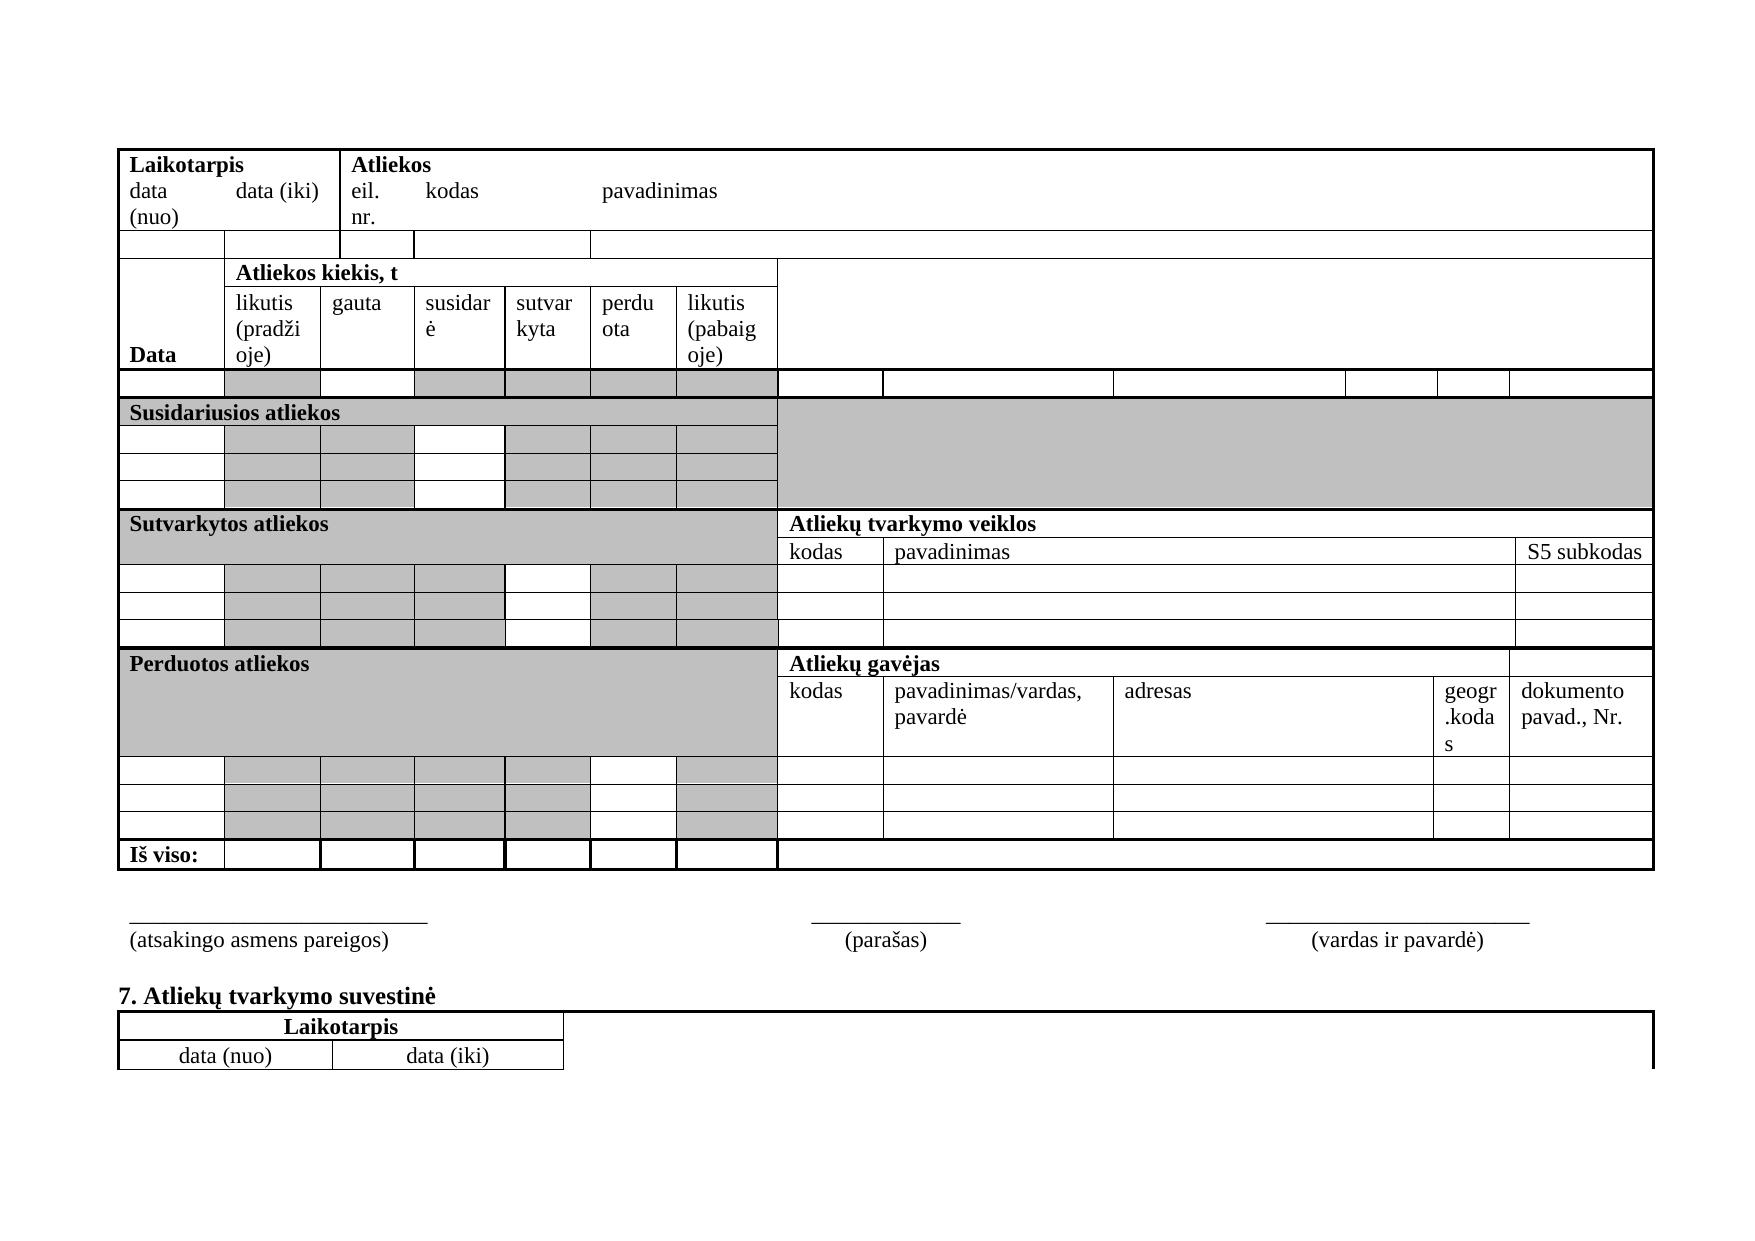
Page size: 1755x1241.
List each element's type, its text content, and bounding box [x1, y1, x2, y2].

table_cell [888, 425, 1118, 453]
table_cell [1118, 480, 1346, 507]
table_cell sutvarkyta [506, 287, 590, 368]
table_cell [884, 620, 1515, 646]
table_cell [591, 620, 676, 646]
table_cell likutis (pabaigoje) [677, 287, 777, 368]
table_cell [1510, 757, 1652, 783]
table_cell [778, 399, 888, 425]
table_cell [779, 371, 882, 396]
table_cell [225, 481, 320, 507]
table_cell pavadinimas [591, 177, 1652, 230]
table_cell [884, 812, 1113, 838]
table_cell [506, 785, 590, 811]
table_cell [1510, 812, 1652, 838]
table_cell [1516, 620, 1652, 646]
table_cell kodas [778, 538, 883, 564]
table_cell [225, 812, 320, 838]
table_cell [120, 454, 224, 480]
table_cell [120, 426, 224, 453]
table_cell [1434, 757, 1509, 783]
table_cell [321, 620, 414, 646]
table_cell [120, 231, 224, 258]
table_cell [506, 812, 590, 838]
table_cell Perduotos atliekos [120, 650, 777, 756]
table_cell [322, 841, 413, 868]
table_cell [778, 453, 888, 480]
table_cell [1510, 480, 1652, 507]
table_cell gauta [321, 287, 414, 368]
table_cell [415, 565, 504, 592]
table_cell [120, 565, 224, 592]
table_cell [1438, 480, 1510, 507]
table_cell [591, 565, 676, 592]
table_cell [415, 593, 504, 619]
table_cell [120, 481, 224, 507]
table_cell [1118, 425, 1346, 453]
table_cell [1438, 425, 1510, 453]
table_cell [415, 426, 504, 453]
table_cell [506, 620, 590, 646]
table_cell [1434, 812, 1509, 838]
table_cell [778, 480, 888, 507]
table_cell [321, 371, 414, 396]
table_cell [225, 593, 320, 619]
table_cell [677, 426, 777, 453]
table_cell [778, 593, 883, 619]
table_cell [1516, 511, 1652, 537]
table_cell [678, 841, 776, 868]
table_cell [778, 565, 883, 592]
table_cell [321, 593, 414, 619]
table_header _____________ (parašas) [630, 900, 1142, 952]
table_cell [506, 565, 590, 592]
table_cell [888, 453, 1118, 480]
table_cell [225, 620, 320, 646]
table_cell [225, 565, 320, 592]
table_cell [120, 757, 224, 783]
table_cell [415, 757, 504, 783]
table_cell [1438, 371, 1509, 396]
table_cell [1510, 650, 1652, 676]
table_cell [591, 812, 676, 838]
table_cell Data [120, 259, 224, 368]
table_cell [779, 620, 883, 646]
table_cell [1346, 453, 1438, 480]
table_cell [591, 757, 676, 783]
table_cell [506, 593, 590, 619]
table_cell [1510, 785, 1652, 811]
table_cell [1516, 593, 1652, 619]
table_cell likutis (pradžioje) [225, 287, 320, 368]
table_cell data (iki) [224, 177, 339, 230]
text 7. Atliekų tvarkymo suvestinė [118, 981, 1636, 1010]
table_cell [1510, 399, 1652, 425]
table_cell pavadinimas [884, 538, 1515, 564]
table_cell [1438, 453, 1510, 480]
table_cell [321, 426, 414, 453]
table_cell [677, 454, 777, 480]
table_cell [592, 841, 675, 868]
table_cell [1438, 399, 1510, 425]
table_cell Iš viso: [120, 841, 224, 868]
table_cell [416, 841, 503, 868]
table_cell [225, 757, 320, 783]
table_cell [225, 426, 320, 453]
table_cell [120, 593, 224, 619]
table_cell [591, 593, 676, 619]
table_cell [884, 785, 1113, 811]
table_cell [677, 481, 777, 507]
table_cell Atliekų gavėjas [778, 650, 1509, 676]
table_cell [677, 757, 777, 783]
table_cell [1114, 371, 1345, 396]
table_cell [341, 231, 413, 258]
table_cell [415, 812, 504, 838]
table_cell [120, 812, 224, 838]
table_header __________________________ (atsakingo asmens pareigos) [118, 900, 630, 952]
table_cell S5 subkodas [1516, 538, 1652, 564]
table_cell [415, 454, 504, 480]
table_cell [506, 426, 590, 453]
table_cell [225, 454, 320, 480]
table_cell [677, 785, 777, 811]
table_cell [120, 620, 224, 646]
table_cell [1434, 785, 1509, 811]
table_header Laikotarpis [120, 151, 339, 177]
table_cell [1114, 812, 1433, 838]
table_cell [415, 785, 504, 811]
table_cell susidarė [415, 287, 504, 368]
table_cell [225, 231, 339, 258]
table_cell [677, 565, 777, 592]
table_cell [1346, 399, 1438, 425]
table_cell [506, 454, 590, 480]
table_cell [778, 286, 1652, 368]
table_cell [1346, 480, 1438, 507]
table_cell kodas [414, 177, 591, 230]
table_cell [778, 757, 883, 783]
table_cell [1114, 785, 1433, 811]
table_cell [506, 371, 590, 396]
table_header _______________________ (vardas ir pavardė) [1142, 900, 1653, 952]
table_cell [591, 231, 1652, 258]
table_cell [321, 785, 414, 811]
table_cell pavadinimas/vardas, pavardė [884, 677, 1113, 756]
table_cell [779, 841, 1652, 868]
table_cell [591, 481, 676, 507]
table_cell [1516, 565, 1652, 592]
table_cell [591, 785, 676, 811]
table_cell [778, 259, 1652, 286]
table_cell [1510, 453, 1652, 480]
table_cell Susidariusios atliekos [120, 399, 777, 425]
table_cell [120, 371, 224, 396]
table_cell [1118, 399, 1346, 425]
table_cell kodas [778, 677, 883, 756]
table_cell [321, 454, 414, 480]
table_cell [1114, 757, 1433, 783]
table_cell [415, 481, 504, 507]
table_cell data (nuo) [120, 1041, 332, 1069]
table_cell [415, 231, 590, 258]
table_cell [415, 620, 505, 646]
table_cell [884, 371, 1113, 396]
table_cell [415, 371, 504, 396]
table_cell [1118, 453, 1346, 480]
table_cell [225, 785, 320, 811]
table_cell [888, 480, 1118, 507]
table_header [564, 1013, 1652, 1069]
table_cell [591, 426, 676, 453]
table_cell data (iki) [333, 1041, 563, 1069]
table_cell [778, 425, 888, 453]
table_header Atliekos [341, 151, 1652, 177]
table_cell [321, 565, 414, 592]
table_cell [225, 841, 319, 868]
table_cell Sutvarkytos atliekos [120, 511, 777, 564]
table_cell data (nuo) [120, 177, 224, 230]
table_cell [591, 454, 676, 480]
table_cell [884, 757, 1113, 783]
table_cell [677, 371, 777, 396]
table_cell [884, 565, 1515, 592]
table_cell [1346, 371, 1437, 396]
table_cell [225, 371, 320, 396]
table_cell [778, 785, 883, 811]
table_cell [677, 812, 777, 838]
table_cell [778, 812, 883, 838]
table_cell eil. nr. [341, 177, 414, 230]
table_cell adresas [1114, 677, 1433, 756]
table_header Laikotarpis [120, 1013, 563, 1039]
table_cell [888, 399, 1118, 425]
table_cell [677, 620, 778, 646]
table_cell [120, 785, 224, 811]
table_cell [1346, 425, 1438, 453]
table_cell [507, 841, 589, 868]
table_cell [321, 812, 414, 838]
table_cell dokumento pavad., Nr. [1510, 677, 1652, 756]
table_cell [506, 757, 590, 783]
table_cell geogr.kodas [1434, 677, 1509, 756]
table_cell [321, 757, 414, 783]
table_cell [884, 593, 1515, 619]
table_cell Atliekos kiekis, t [225, 259, 777, 286]
table_cell [1510, 371, 1652, 396]
table_cell [506, 481, 590, 507]
table_cell Atliekų tvarkymo veiklos [778, 511, 1516, 537]
table_cell [321, 481, 414, 507]
table_cell [677, 593, 777, 619]
table_cell [1510, 425, 1652, 453]
table_cell [591, 371, 676, 396]
table_cell perduota [591, 287, 676, 368]
